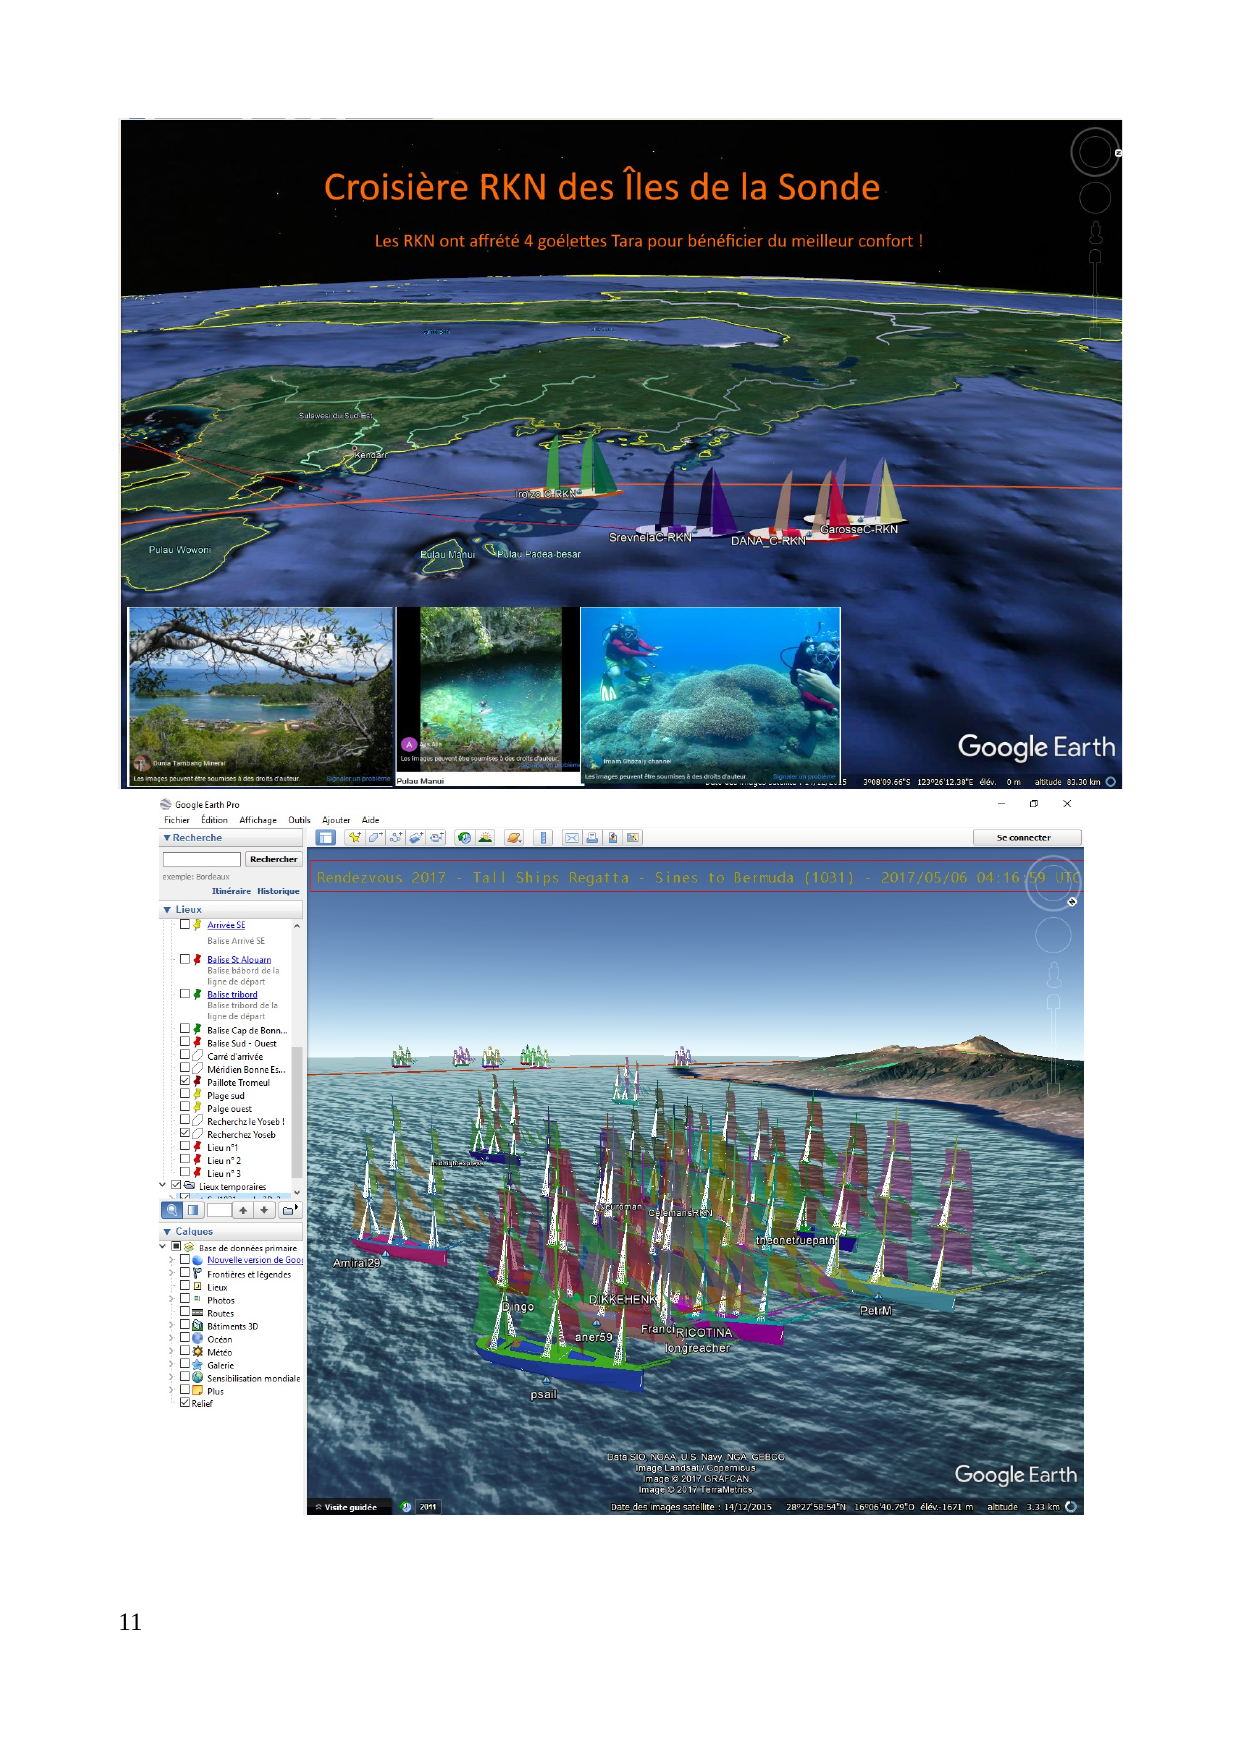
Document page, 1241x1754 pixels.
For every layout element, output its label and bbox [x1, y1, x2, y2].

picture [158, 796, 1084, 1515]
picture [118, 118, 1123, 789]
